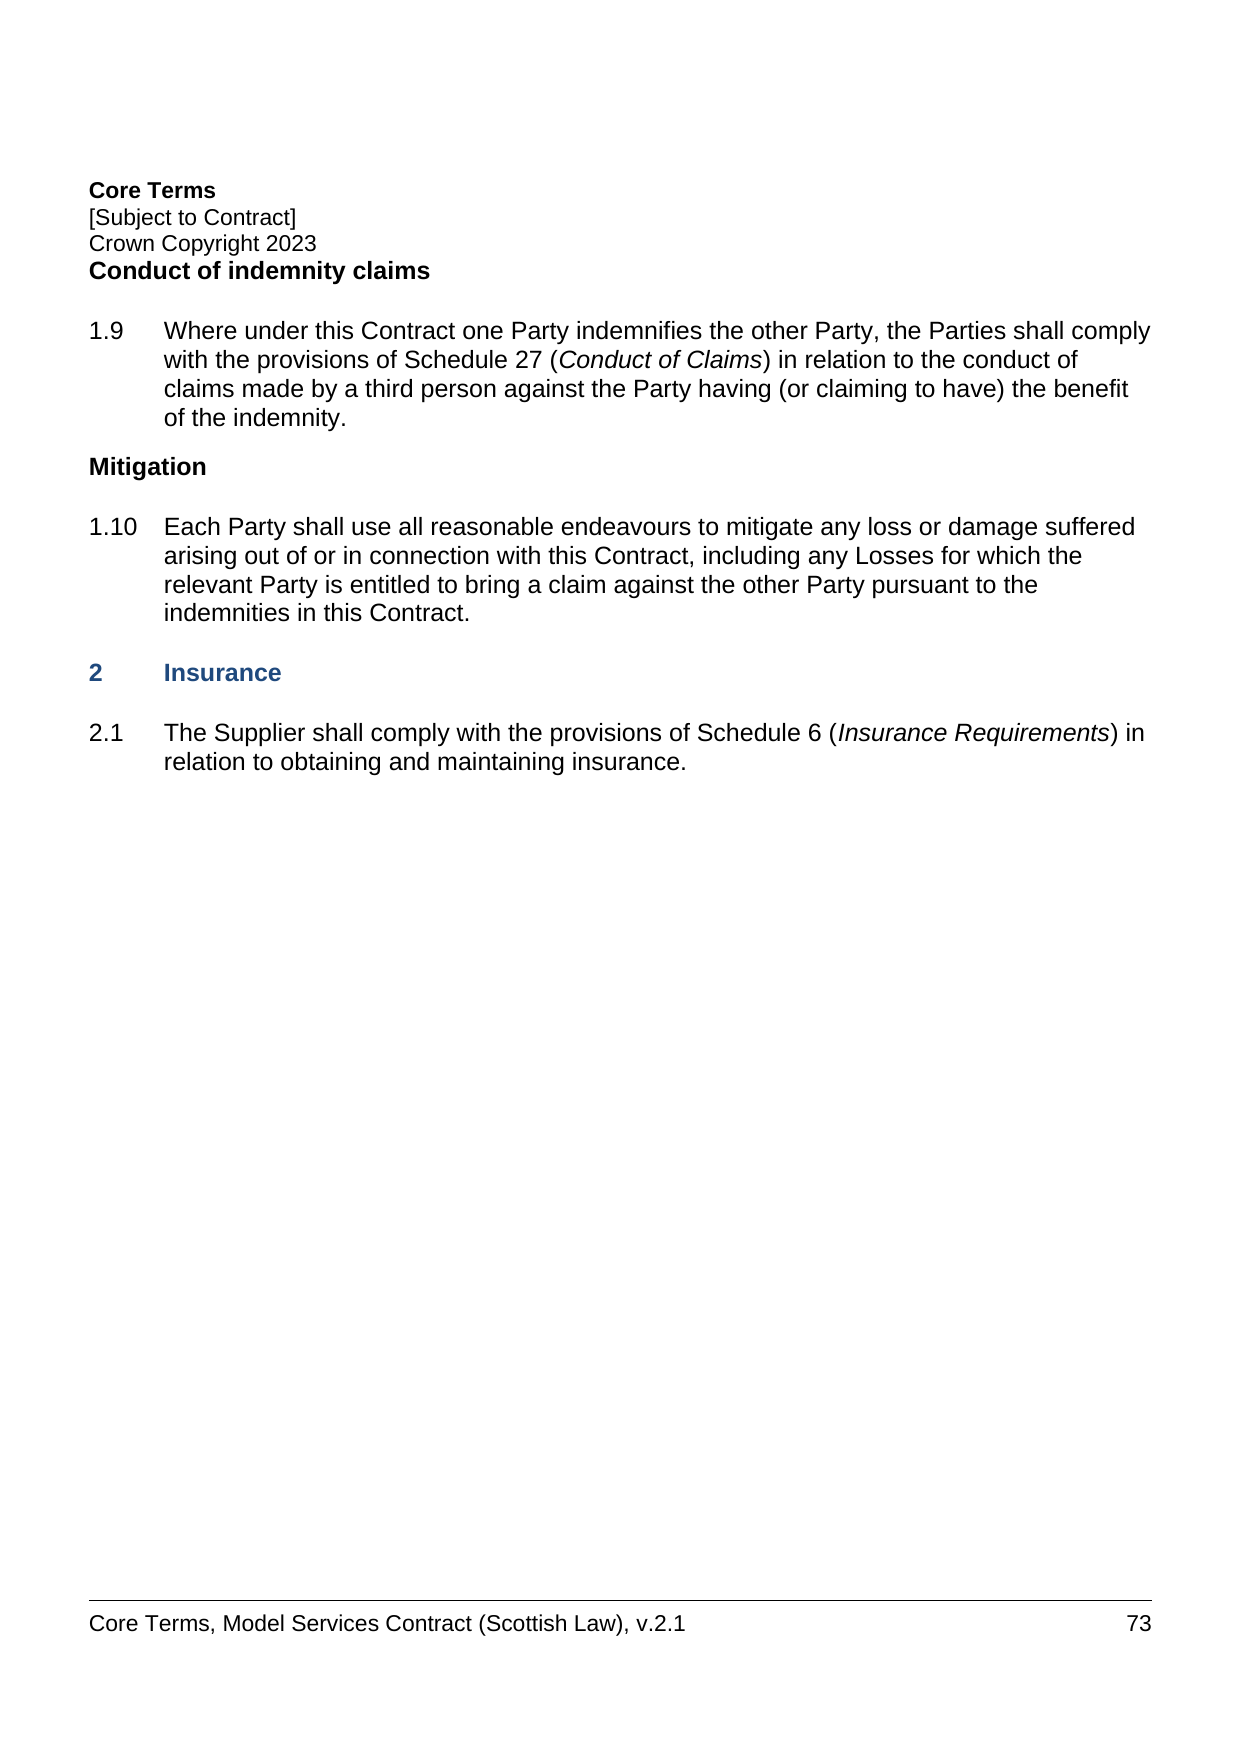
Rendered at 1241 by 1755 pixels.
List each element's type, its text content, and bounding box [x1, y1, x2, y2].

subtitle Conduct of indemnity claims [89, 256, 1152, 285]
subtitle The Supplier shall comply with the provisions of Schedule 6 (Insurance Requirements) in relation to obtaining and maintaining insurance. [89, 718, 1152, 776]
subtitle Insurance [89, 658, 1152, 687]
subtitle Each Party shall use all reasonable endeavours to mitigate any loss or damage suffered arising out of or in connection with this Contract, including any Losses for which the relevant Party is entitled to bring a claim against the other Party pursuant to the indemnities in this Contract. [89, 512, 1152, 627]
subtitle Where under this Contract one Party indemnifies the other Party, the Parties shall comply with the provisions of Schedule 27 (Conduct of Claims) in relation to the conduct of claims made by a third person against the Party having (or claiming to have) the benefit of the indemnity. [89, 316, 1152, 431]
subtitle Mitigation [89, 452, 1152, 481]
